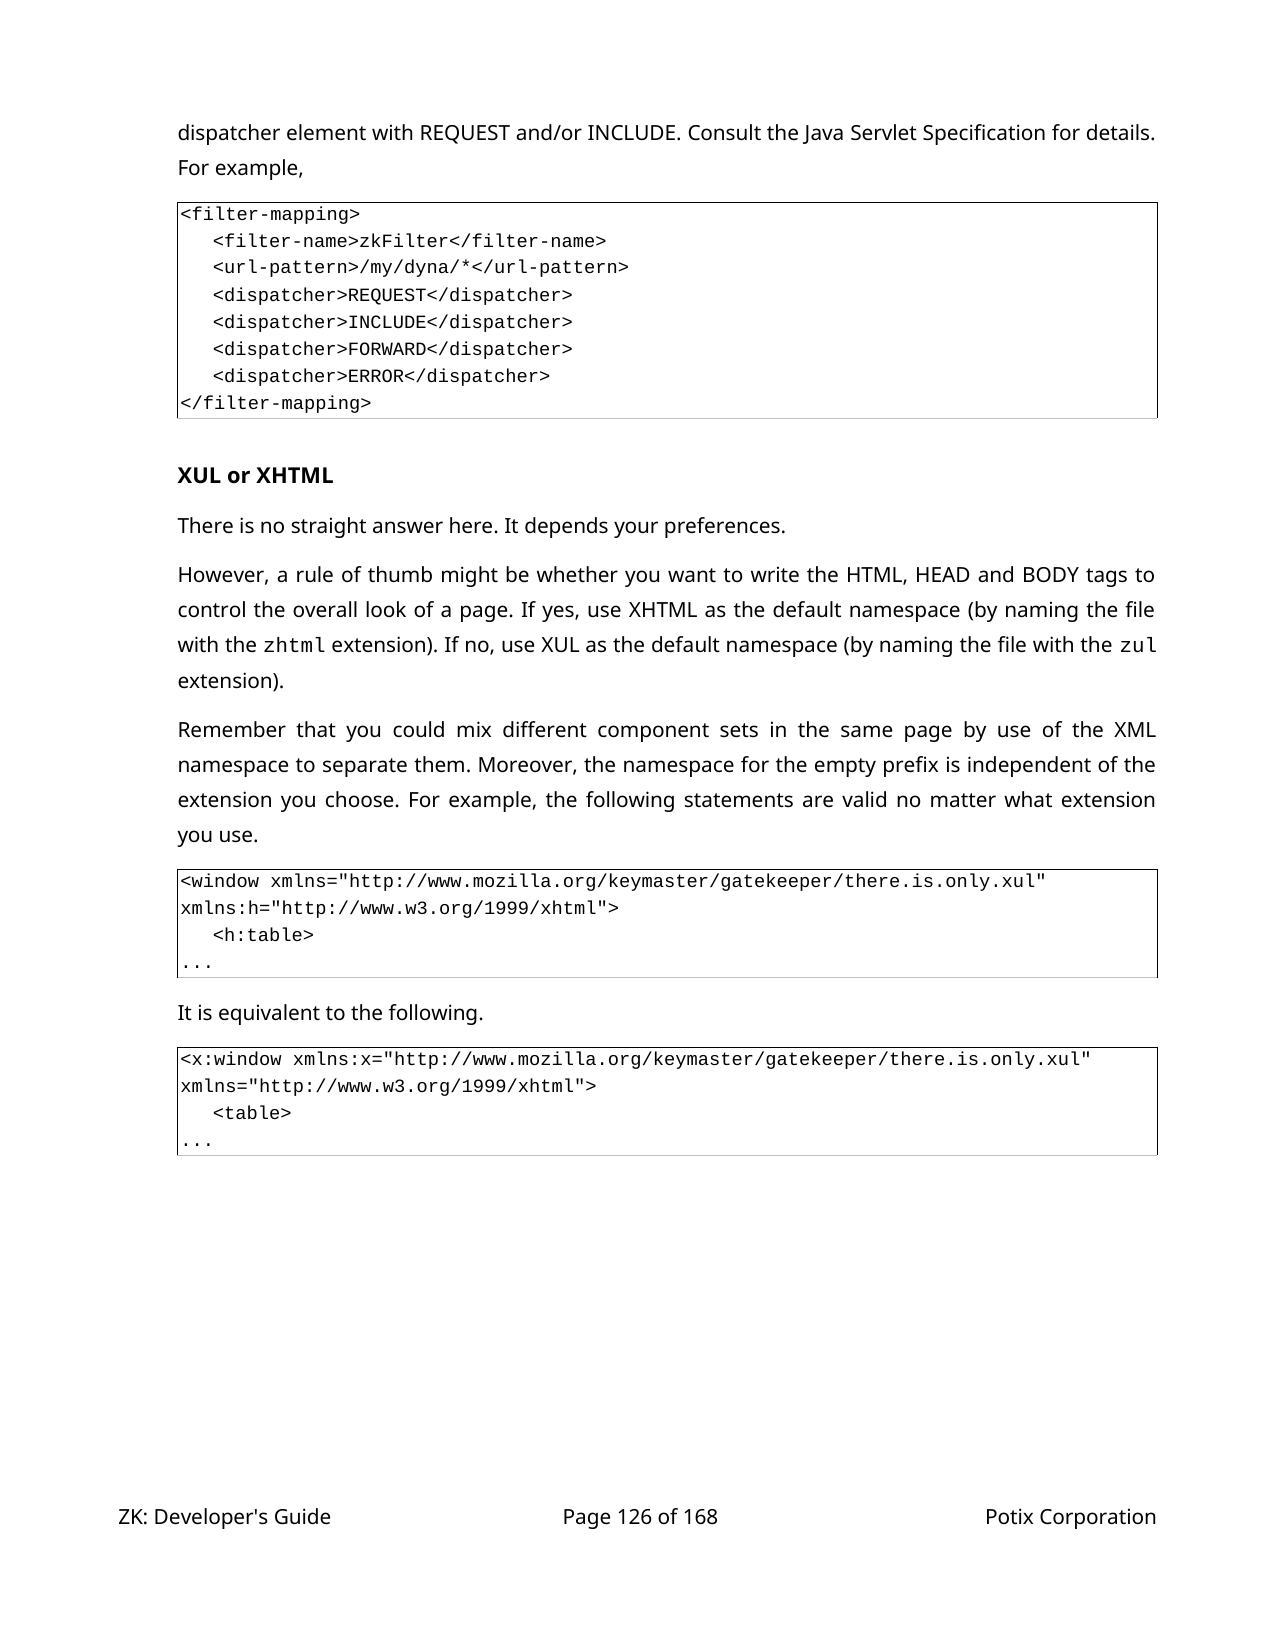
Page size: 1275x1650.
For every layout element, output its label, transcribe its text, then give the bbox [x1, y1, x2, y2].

subtitle XUL or XHTML [177, 460, 1157, 490]
text <dispatcher>REQUEST</dispatcher> [178, 282, 1157, 307]
text It is equivalent to the following. [177, 998, 1157, 1026]
text ... [178, 1128, 1157, 1155]
text ... [178, 950, 1157, 977]
text <table> [178, 1101, 1157, 1125]
text <h:table> [178, 923, 1157, 947]
text <x:window xmlns:x="http://www.mozilla.org/keymaster/gatekeeper/there.is.only.xul" xmlns="http://www.w3.org/1999/xhtml"> [178, 1048, 1157, 1098]
text There is no straight answer here. It depends your preferences. [177, 511, 1157, 539]
text <dispatcher>ERROR</dispatcher> </filter-mapping> [178, 364, 1157, 418]
text <filter-mapping> <filter-name>zkFilter</filter-name> <url-pattern>/my/dyna/*</url-pattern> [178, 203, 1157, 279]
text Remember that you could mix different component sets in the same page by use of the XML namespace to separate them. Moreover, the namespace for the empty prefix is independent of the extension you choose. For example, the following statements are valid no matter what extension you use. [177, 715, 1157, 848]
text <dispatcher>INCLUDE</dispatcher> [178, 310, 1157, 334]
text <dispatcher>FORWARD</dispatcher> [178, 337, 1157, 361]
text However, a rule of thumb might be whether you want to write the HTML, HEAD and BODY tags to control the overall look of a page. If yes, use XHTML as the default namespace (by naming the file with the zhtml extension). If no, use XUL as the default namespace (by naming the file with the zul extension). [177, 560, 1157, 694]
text dispatcher element with REQUEST and/or INCLUDE. Consult the Java Servlet Specification for details. For example, [177, 118, 1157, 182]
text <window xmlns="http://www.mozilla.org/keymaster/gatekeeper/there.is.only.xul" xmlns:h="http://www.w3.org/1999/xhtml"> [178, 870, 1157, 920]
